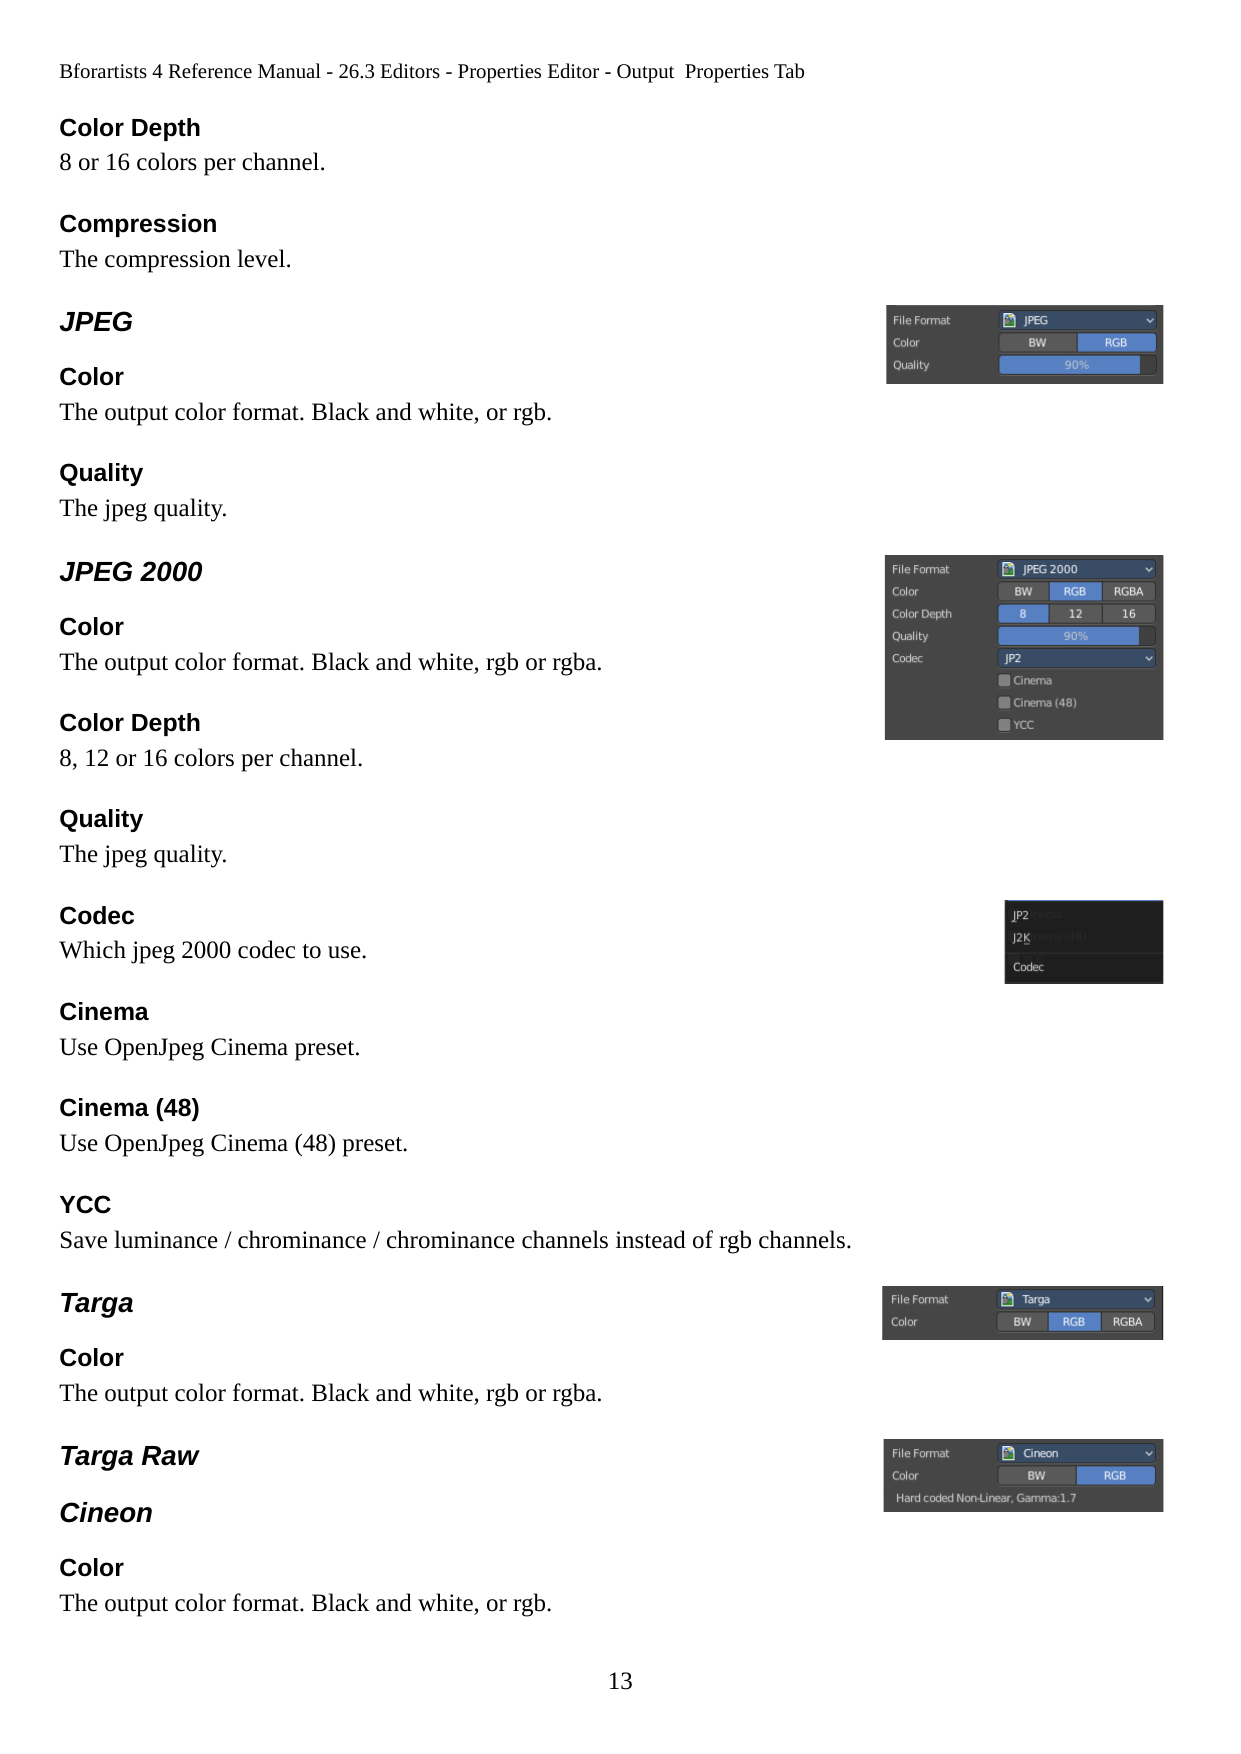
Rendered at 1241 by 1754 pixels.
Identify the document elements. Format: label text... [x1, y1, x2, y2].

subtitle [1164, 612, 1181, 640]
picture [882, 1286, 1164, 1340]
text 8, 12 or 16 colors per channel. [59, 743, 1181, 772]
subtitle Color [59, 1553, 1181, 1582]
subtitle Color Depth [59, 708, 884, 737]
subtitle Cinema [59, 997, 1181, 1026]
text The jpeg quality. [59, 839, 1181, 868]
subtitle [1164, 305, 1181, 337]
subtitle Compression [59, 209, 1181, 237]
picture [884, 555, 1164, 740]
subtitle JPEG [59, 305, 886, 337]
subtitle Color [59, 1343, 1181, 1372]
text 8 or 16 colors per channel. [59, 147, 1181, 176]
subtitle Cinema (48) [59, 1093, 1181, 1122]
subtitle [1164, 555, 1181, 587]
text Which jpeg 2000 codec to use. [59, 936, 1004, 964]
picture [1004, 900, 1164, 984]
subtitle Targa Raw [59, 1439, 883, 1471]
subtitle YCC [59, 1190, 1181, 1218]
text The compression level. [59, 244, 1181, 272]
subtitle [1164, 708, 1181, 737]
subtitle Color Depth [59, 113, 1181, 141]
subtitle [1164, 901, 1181, 929]
subtitle Cineon [59, 1496, 1181, 1528]
picture [886, 305, 1164, 384]
text Use OpenJpeg Cinema (48) preset. [59, 1128, 1181, 1157]
text Use OpenJpeg Cinema preset. [59, 1032, 1181, 1061]
subtitle Targa [59, 1286, 882, 1318]
text The output color format. Black and white, or rgb. [59, 397, 1181, 426]
text The jpeg quality. [59, 493, 1181, 522]
text Save luminance / chrominance / chrominance channels instead of rgb channels. [59, 1225, 1181, 1253]
subtitle Quality [59, 458, 1181, 487]
text The output color format. Black and white, rgb or rgba. [59, 1378, 1181, 1407]
text The output color format. Black and white, or rgb. [59, 1588, 1181, 1617]
subtitle [1164, 1286, 1181, 1318]
picture [883, 1439, 1164, 1512]
subtitle Color [59, 612, 884, 640]
subtitle Color [59, 362, 1181, 391]
subtitle Codec [59, 901, 1004, 929]
subtitle [1164, 1439, 1181, 1471]
subtitle Quality [59, 804, 1181, 833]
text The output color format. Black and white, rgb or rgba. [59, 647, 884, 675]
subtitle JPEG 2000 [59, 555, 884, 587]
